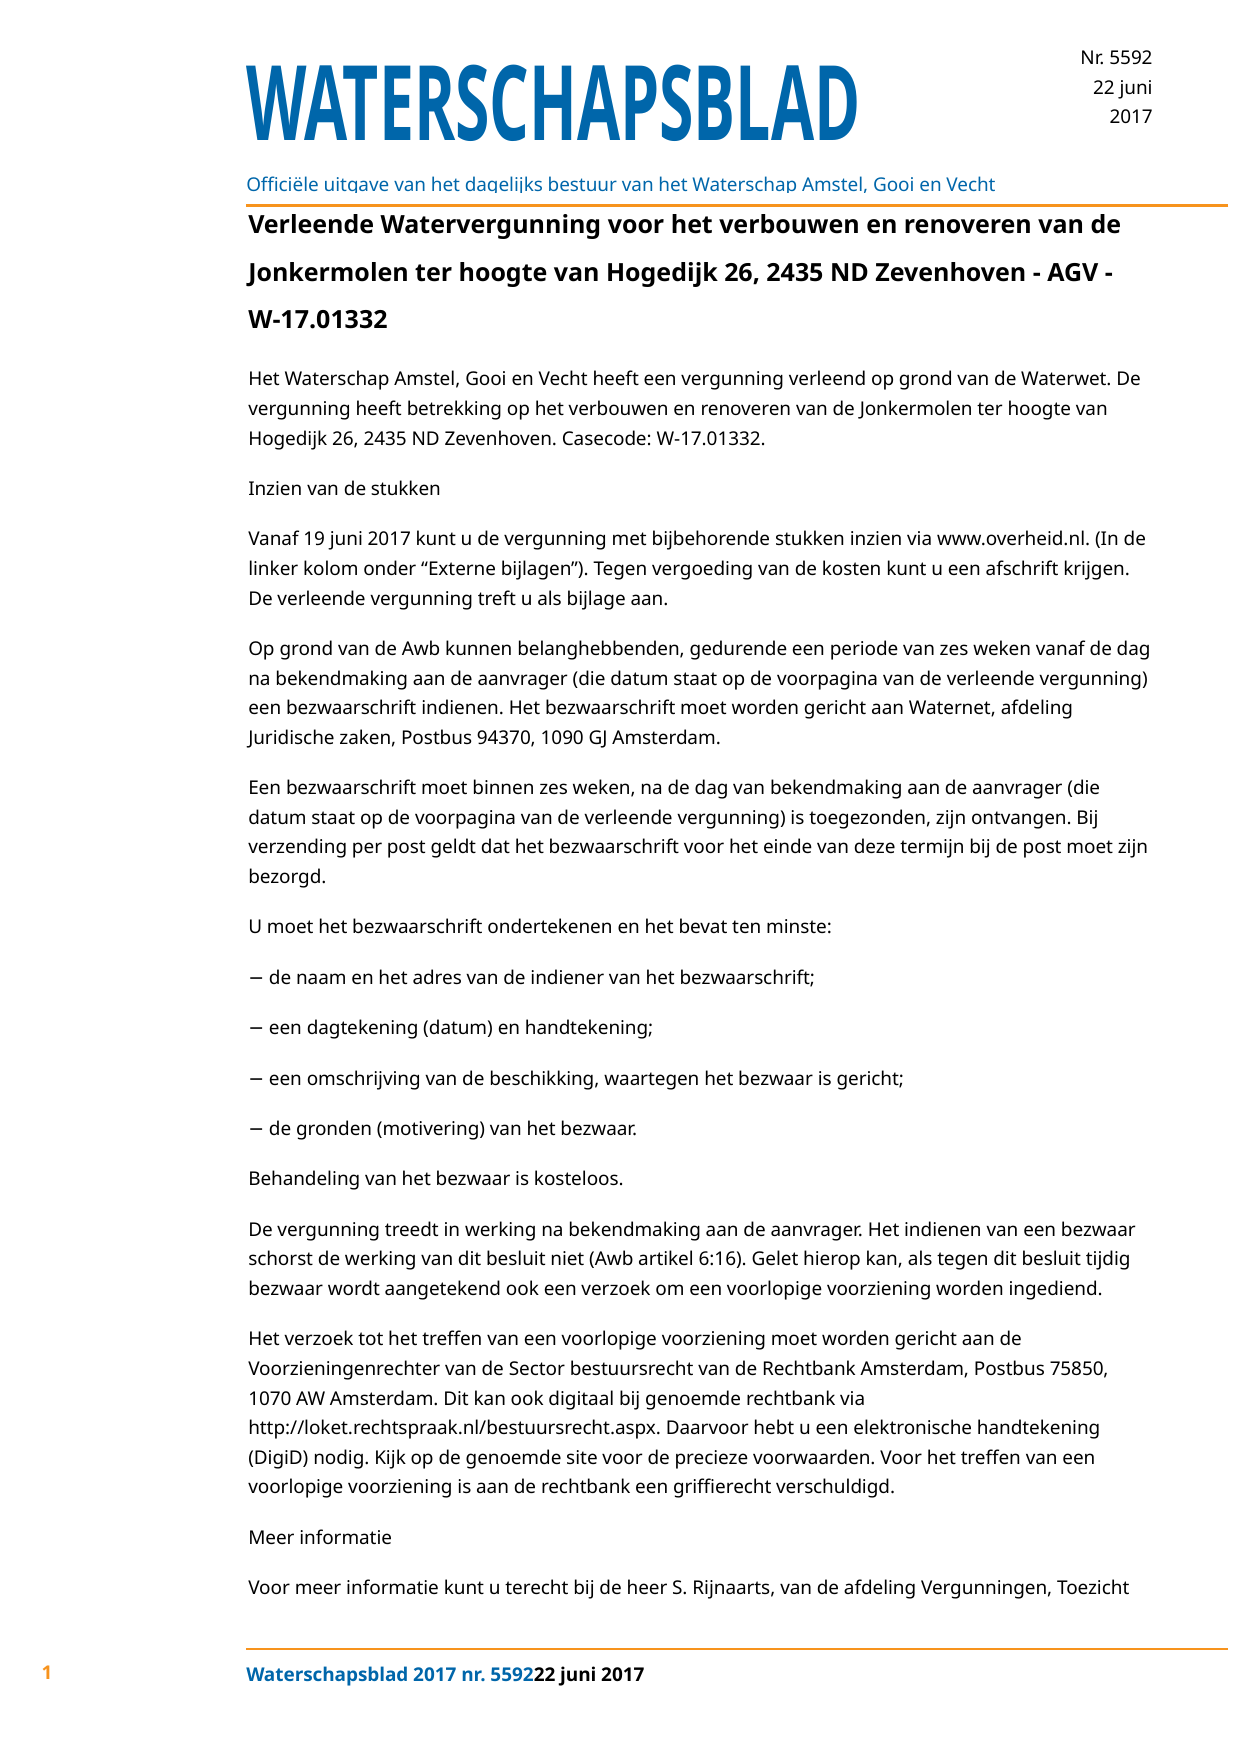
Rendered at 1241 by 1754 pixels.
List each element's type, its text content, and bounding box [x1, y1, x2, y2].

text Het verzoek tot het treffen van een voorlopige voorziening moet worden gericht aan de Voorzieningenrechter van de Sector bestuursrecht van de Rechtbank Amsterdam, Postbus 75850, 1070 AW Amsterdam. Dit kan ook digitaal bij genoemde rechtbank via http://loket.rechtspraak.nl/bestuursrecht.aspx. Daarvoor hebt u een elektronische handtekening (DigiD) nodig. Kijk op de genoemde site voor de precieze voorwaarden. Voor het treffen van een voorlopige voorziening is aan de rechtbank een griffierecht verschuldigd. [248, 1326, 1152, 1499]
picture [41, 47, 231, 172]
text − de naam en het adres van de indiener van het bezwaarschrift; [248, 964, 1152, 989]
text De vergunning treedt in werking na bekendmaking aan de aanvrager. Het indienen van een bezwaar schorst de werking van dit besluit niet (Awb artikel 6:16). Gelet hierop kan, als tegen dit besluit tijdig bezwaar wordt aangetekend ook een verzoek om een voorlopige voorziening worden ingediend. [248, 1216, 1152, 1301]
text Op grond van de Awb kunnen belanghebbenden, gedurende een periode van zes weken vanaf de dag na bekendmaking aan de aanvrager (die datum staat op de voorpagina van de verleende vergunning) een bezwaarschrift indienen. Het bezwaarschrift moet worden gericht aan Waternet, afdeling Juridische zaken, Postbus 94370, 1090 GJ Amsterdam. [248, 635, 1152, 749]
text Een bezwaarschrift moet binnen zes weken, na de dag van bekendmaking aan de aanvrager (die datum staat op de voorpagina van de verleende vergunning) is toegezonden, zijn ontvangen. Bij verzending per post geldt dat het bezwaarschrift voor het einde van deze termijn bij de post moet zijn bezorgd. [248, 774, 1152, 889]
text Voor meer informatie kunt u terecht bij de heer S. Rijnaarts, van de afdeling Vergunningen, Toezicht [248, 1574, 1152, 1600]
text − een omschrijving van de beschikking, waartegen het bezwaar is gericht; [248, 1065, 1152, 1090]
text Behandeling van het bezwaar is kosteloos. [248, 1166, 1152, 1191]
text − de gronden (motivering) van het bezwaar. [248, 1115, 1152, 1141]
text Het Waterschap Amstel, Gooi en Vecht heeft een vergunning verleend op grond van de Waterwet. De vergunning heeft betrekking op het verbouwen en renoveren van de Jonkermolen ter hoogte van Hogedijk 26, 2435 ND Zevenhoven. Casecode: W-17.01332. [248, 366, 1152, 450]
text U moet het bezwaarschrift ondertekenen en het bevat ten minste: [248, 913, 1152, 939]
text Verleende Watervergunning voor het verbouwen en renoveren van de Jonkermolen ter hoogte van Hogedijk 26, 2435 ND Zevenhoven - AGV - W-17.01332 [248, 207, 1152, 336]
text Vanaf 19 juni 2017 kunt u de vergunning met bijbehorende stukken inzien via www.overheid.nl. (In de linker kolom onder “Externe bijlagen”). Tegen vergoeding van de kosten kunt u een afschrift krijgen. De verleende vergunning treft u als bijlage aan. [248, 526, 1152, 610]
text Meer informatie [248, 1524, 1152, 1549]
text Inzien van de stukken [248, 475, 1152, 501]
text − een dagtekening (datum) en handtekening; [248, 1014, 1152, 1040]
